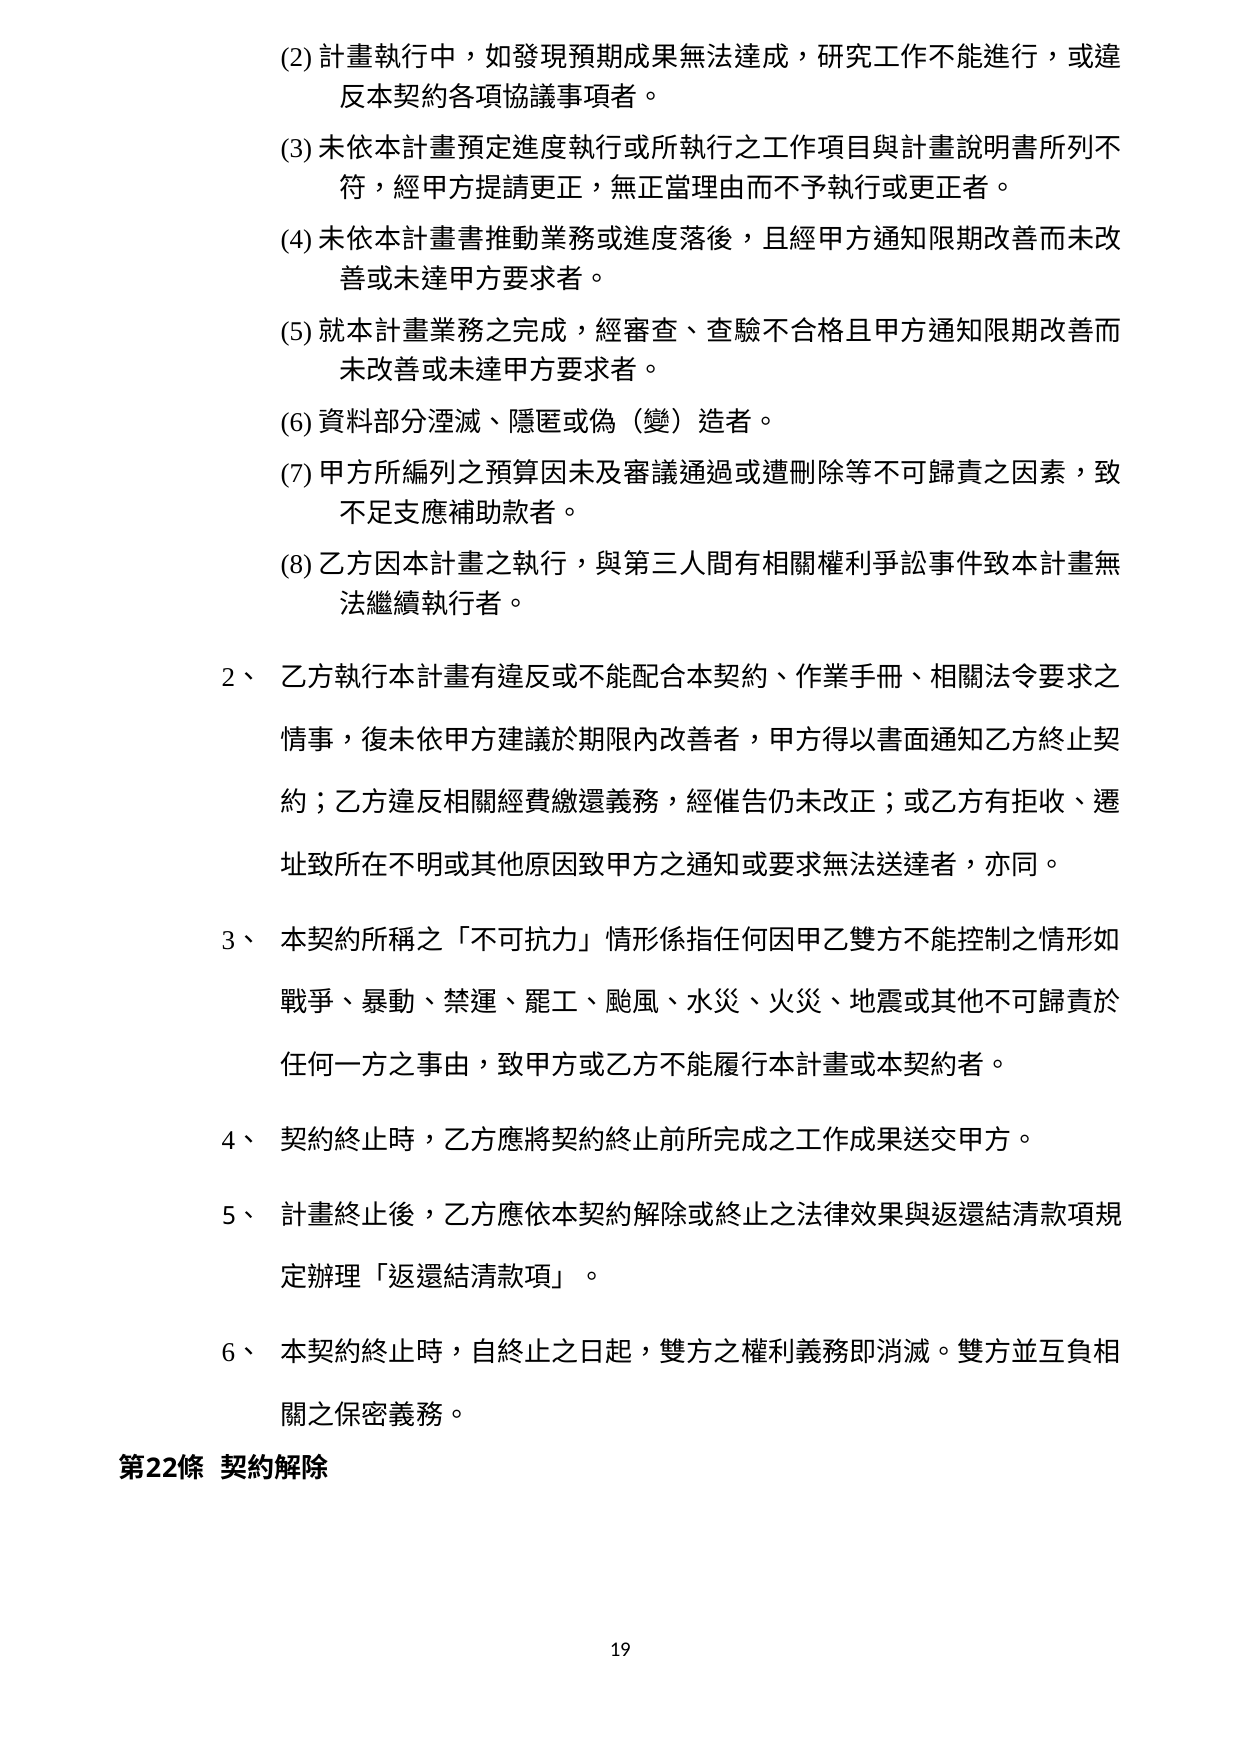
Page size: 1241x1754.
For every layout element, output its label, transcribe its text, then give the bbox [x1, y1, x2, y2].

list 本契約所稱之「不可抗力」情形係指任何因甲乙雙方不能控制之情形如戰爭、暴動、禁運、罷工、颱風、水災、火災、地震或其他不可歸責於任何一方之事由，致甲方或乙方不能履行本計畫或本契約者。 [221, 896, 1122, 1083]
list 未依本計畫預定進度執行或所執行之工作項目與計畫說明書所列不符，經甲方提請更正，無正當理由而不予執行或更正者。 [280, 126, 1122, 205]
list 乙方執行本計畫有違反或不能配合本契約、作業手冊、相關法令要求之情事，復未依甲方建議於期限內改善者，甲方得以書面通知乙方終止契約；乙方違反相關經費繳還義務，經催告仍未改正；或乙方有拒收、遷址致所在不明或其他原因致甲方之通知或要求無法送達者，亦同。 [221, 633, 1122, 883]
list 甲方所編列之預算因未及審議通過或遭刪除等不可歸責之因素，致不足支應補助款者。 [280, 451, 1122, 530]
list 本契約終止時，自終止之日起，雙方之權利義務即消滅。雙方並互負相關之保密義務。 [221, 1308, 1122, 1433]
list 契約解除 [118, 1446, 1122, 1485]
list 契約終止時，乙方應將契約終止前所完成之工作成果送交甲方。 [221, 1096, 1122, 1158]
list 就本計畫業務之完成，經審查、查驗不合格且甲方通知限期改善而未改善或未達甲方要求者。 [280, 308, 1122, 387]
list 資料部分湮滅、隱匿或偽（變）造者。 [280, 399, 1122, 439]
list 未依本計畫書推動業務或進度落後，且經甲方通知限期改善而未改善或未達甲方要求者。 [280, 217, 1122, 296]
list 計畫終止後，乙方應依本契約解除或終止之法律效果與返還結清款項規定辦理「返還結清款項」。 [221, 1171, 1122, 1296]
list 乙方因本計畫之執行，與第三人間有相關權利爭訟事件致本計畫無法繼續執行者。 [280, 542, 1122, 621]
list 計畫執行中，如發現預期成果無法達成，研究工作不能進行，或違反本契約各項協議事項者。 [280, 35, 1122, 114]
